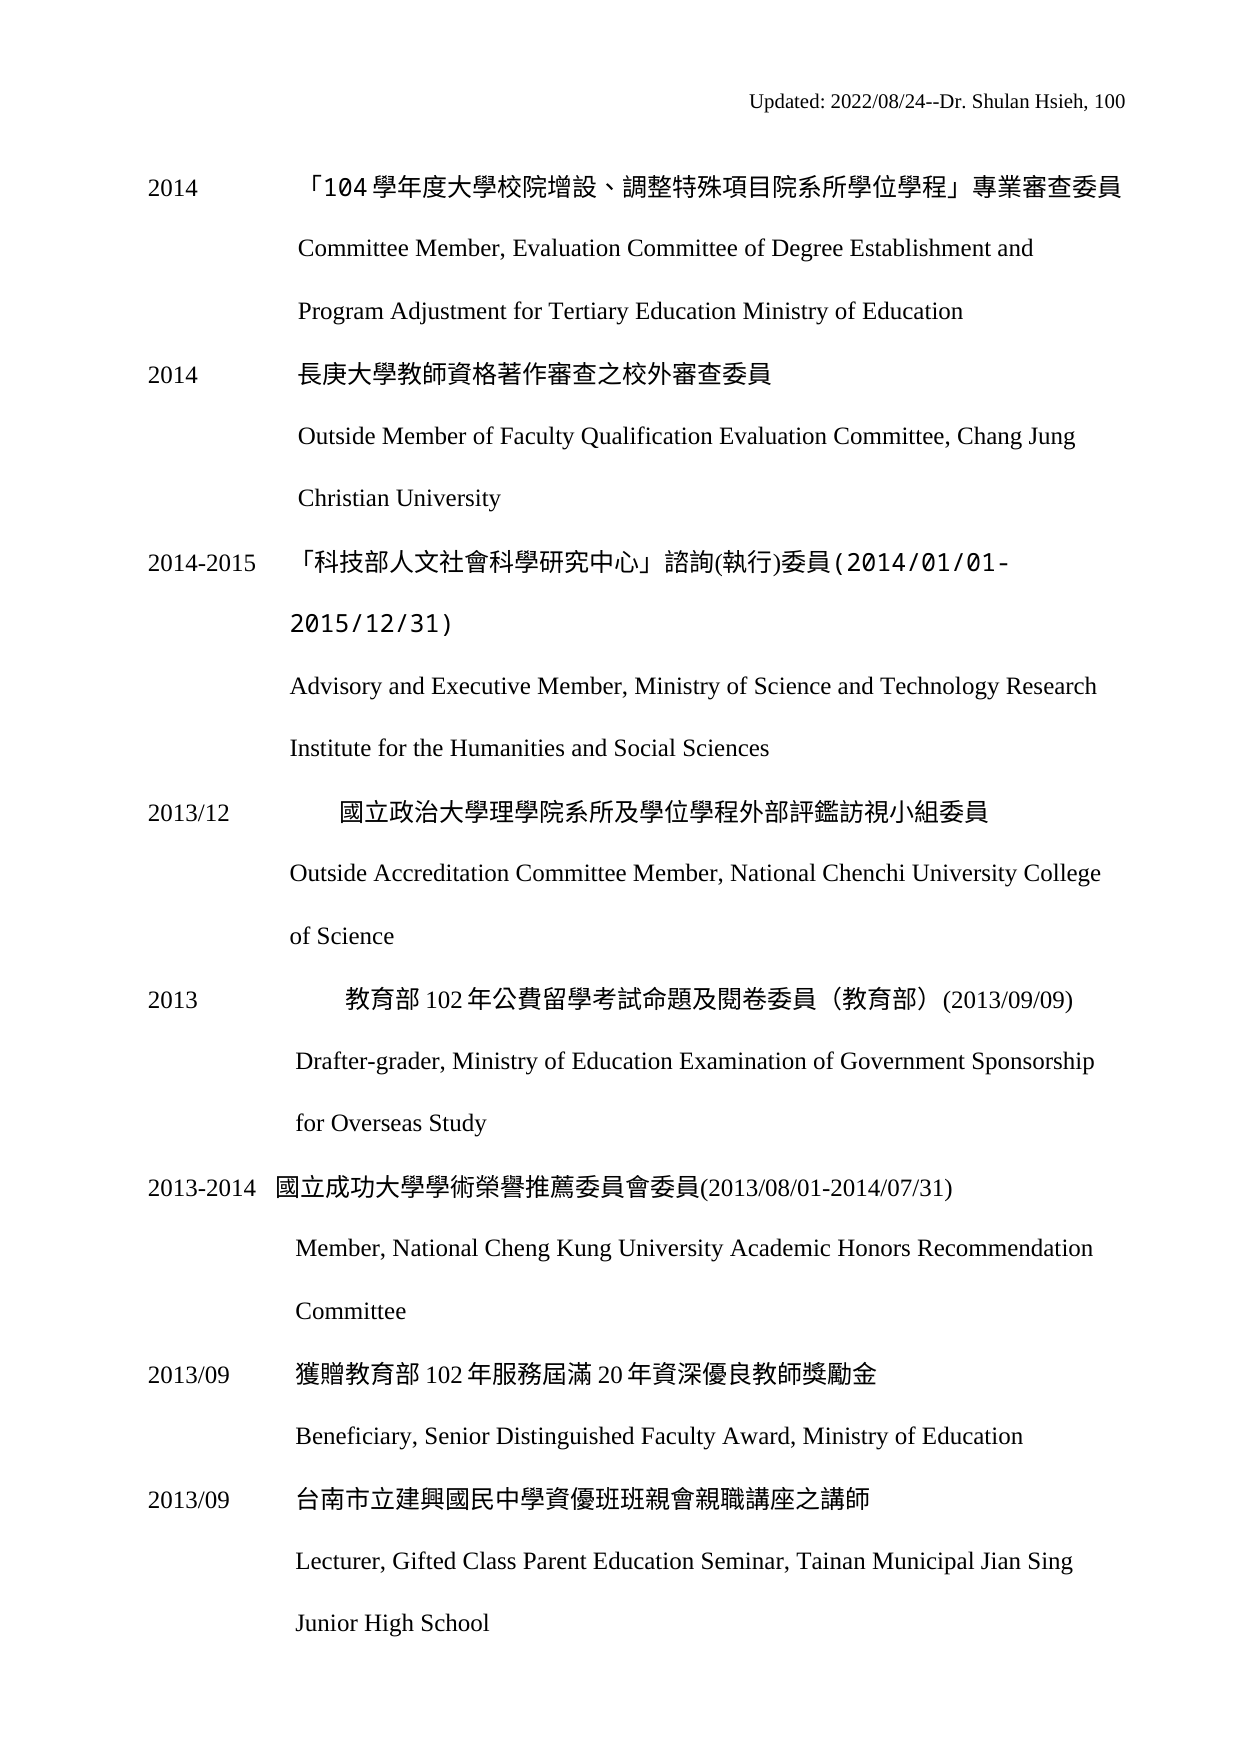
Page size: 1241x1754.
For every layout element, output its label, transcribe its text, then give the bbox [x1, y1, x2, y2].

text 2013/12 國立政治大學理學院系所及學位學程外部評鑑訪視小組委員 Outside Accreditation Committee Member, National Chenchi University College of Science [148, 769, 1125, 956]
text 2013/09 台南市立建興國民中學資優班班親會親職講座之講師 Lecturer, Gifted Class Parent Education Seminar, Tainan Municipal Jian Sing Junior High School [148, 1456, 1125, 1644]
text 2013 教育部102年公費留學考試命題及閱卷委員（教育部）(2013/09/09) Drafter-grader, Ministry of Education Examination of Government Sponsorship for Overseas Study [148, 956, 1125, 1144]
text 2014-2015 「科技部人文社會科學研究中心」諮詢(執行)委員(2014/01/01-2015/12/31) Advisory and Executive Member, Ministry of Science and Technology Research Institute for the Humanities and Social Sciences [148, 519, 1125, 769]
text 2014 「104學年度大學校院增設、調整特殊項目院系所學位學程」專業審查委員 Committee Member, Evaluation Committee of Degree Establishment and Program Adjustment for Tertiary Education Ministry of Education [148, 144, 1125, 331]
text 2013-2014 國立成功大學學術榮譽推薦委員會委員(2013/08/01-2014/07/31) Member, National Cheng Kung University Academic Honors Recommendation Committee [148, 1144, 1125, 1331]
text 2013/09 獲贈教育部102年服務屆滿20年資深優良教師獎勵金 Beneficiary, Senior Distinguished Faculty Award, Ministry of Education [148, 1331, 1125, 1456]
text 2014 長庚大學教師資格著作審查之校外審查委員 Outside Member of Faculty Qualification Evaluation Committee, Chang Jung Christian University [148, 331, 1125, 519]
